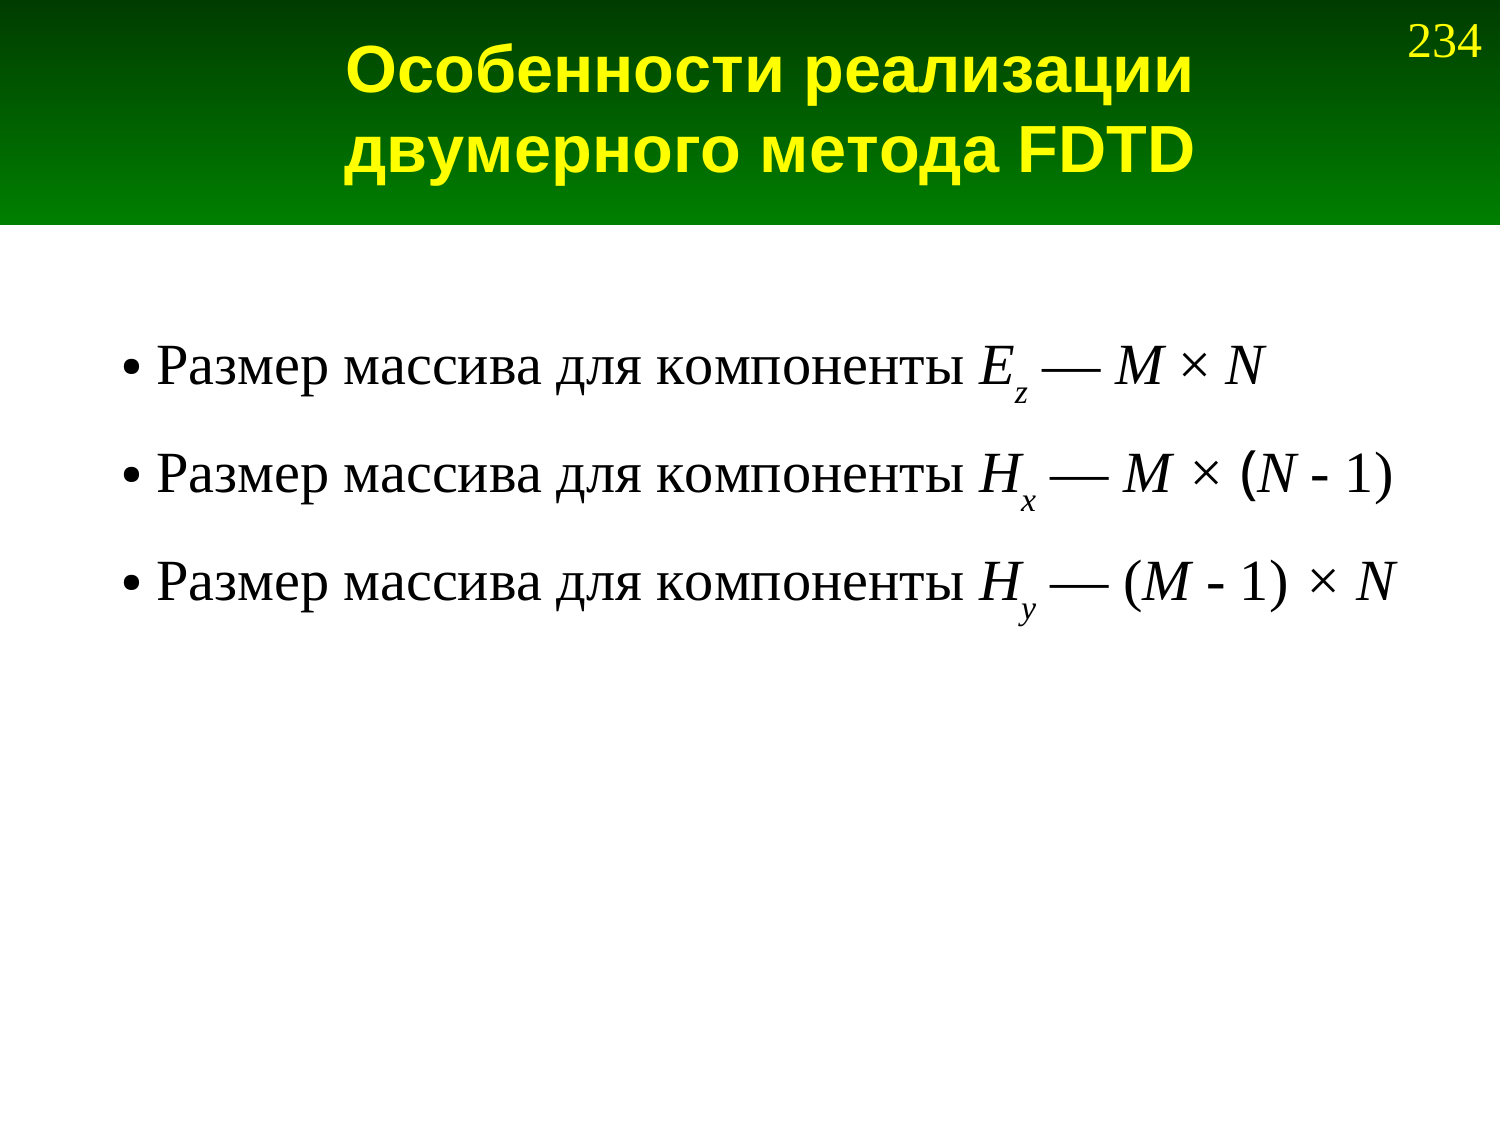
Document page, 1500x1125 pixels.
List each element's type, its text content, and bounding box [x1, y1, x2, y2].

title Особенности реализации двумерного метода FDTD [100, 7, 1441, 204]
text_box Размер массива для компоненты Ez — M × N Размер массива для компоненты Hx — M × (N - 1) Размер массива для компоненты Hy — (M - 1) × N [106, 318, 1411, 634]
